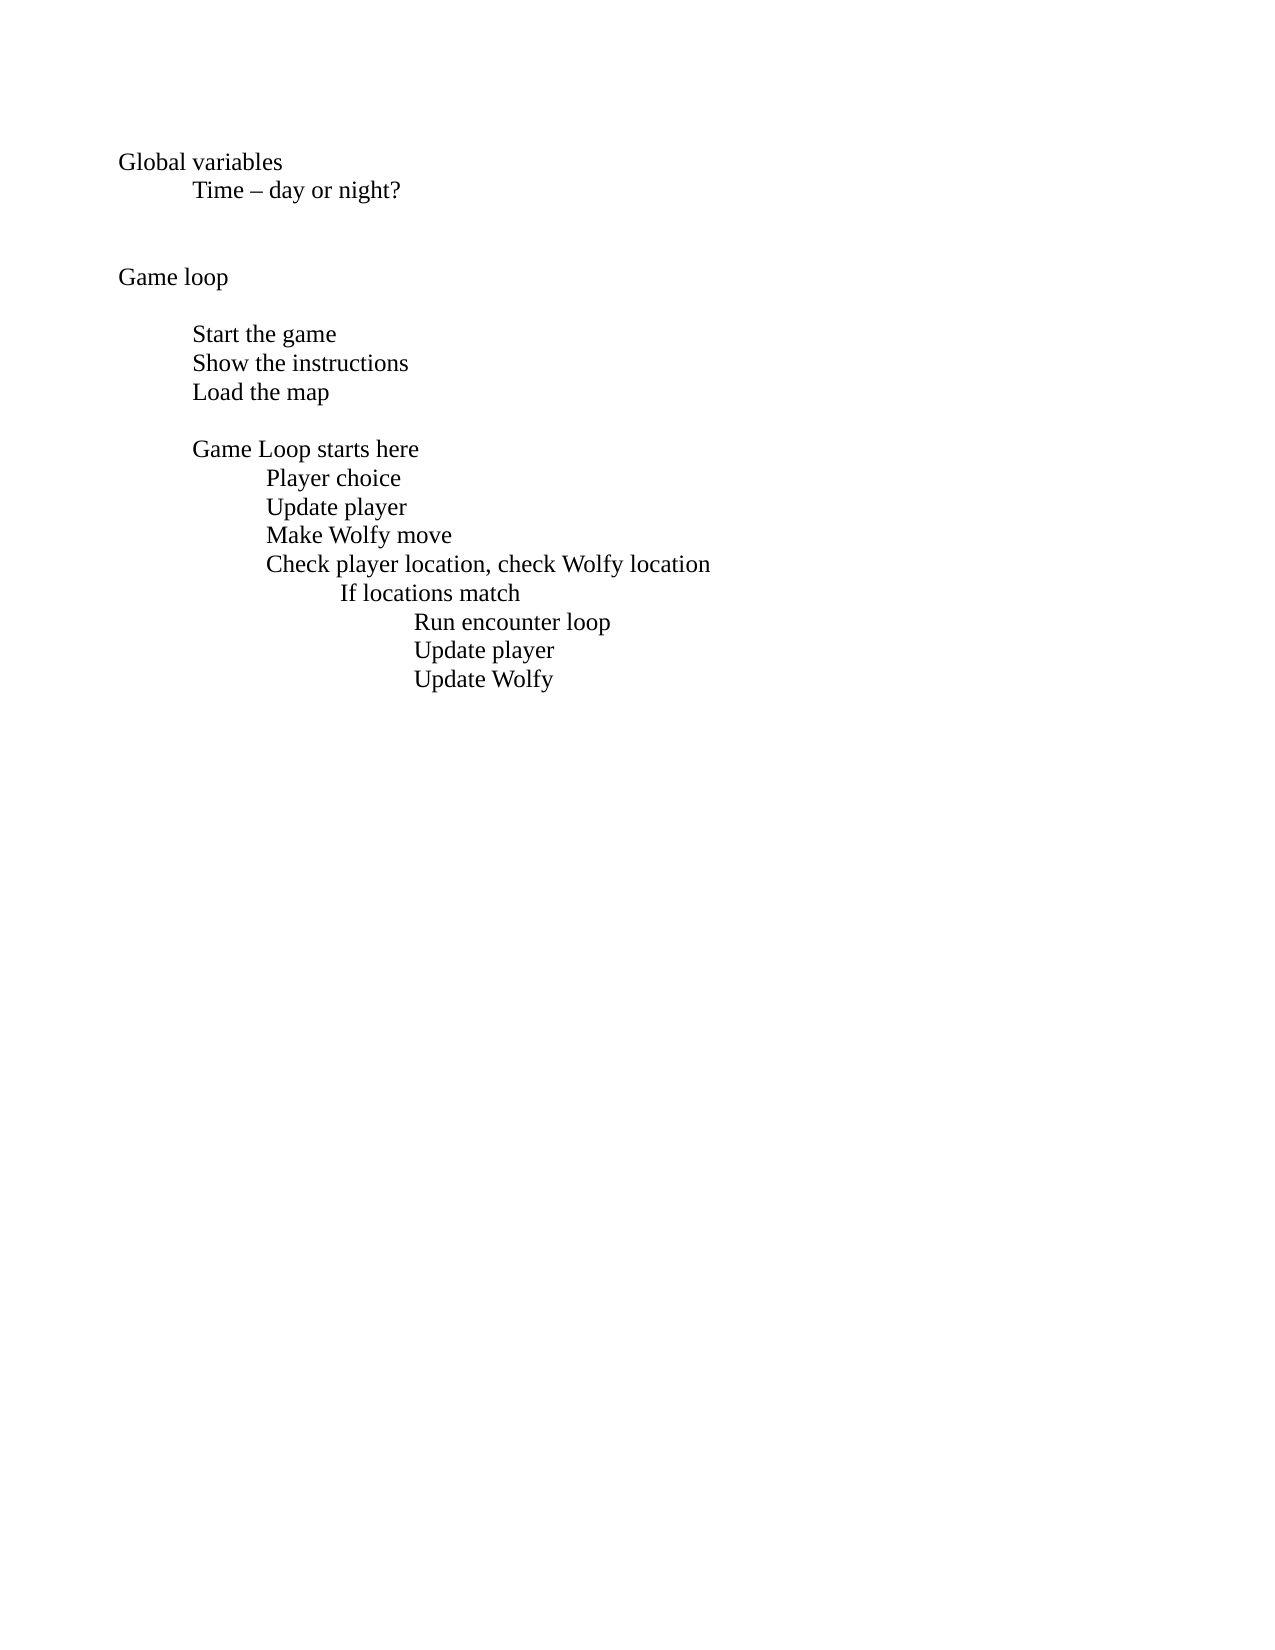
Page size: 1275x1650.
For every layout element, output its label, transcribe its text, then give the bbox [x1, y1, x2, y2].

text Show the instructions [118, 348, 1157, 377]
text Update Wolfy [118, 664, 1157, 693]
text Check player location, check Wolfy location [118, 549, 1157, 578]
text Make Wolfy move [118, 521, 1157, 549]
text Update player [118, 636, 1157, 664]
text Player choice [118, 463, 1157, 492]
text Game loop [118, 262, 1157, 291]
text Global variables [118, 147, 1157, 176]
text Update player [118, 492, 1157, 521]
text Start the game [118, 319, 1157, 348]
text Run encounter loop [118, 607, 1157, 636]
text Load the map [118, 377, 1157, 406]
text Game Loop starts here [118, 434, 1157, 463]
text If locations match [118, 578, 1157, 607]
text Time – day or night? [118, 176, 1157, 204]
